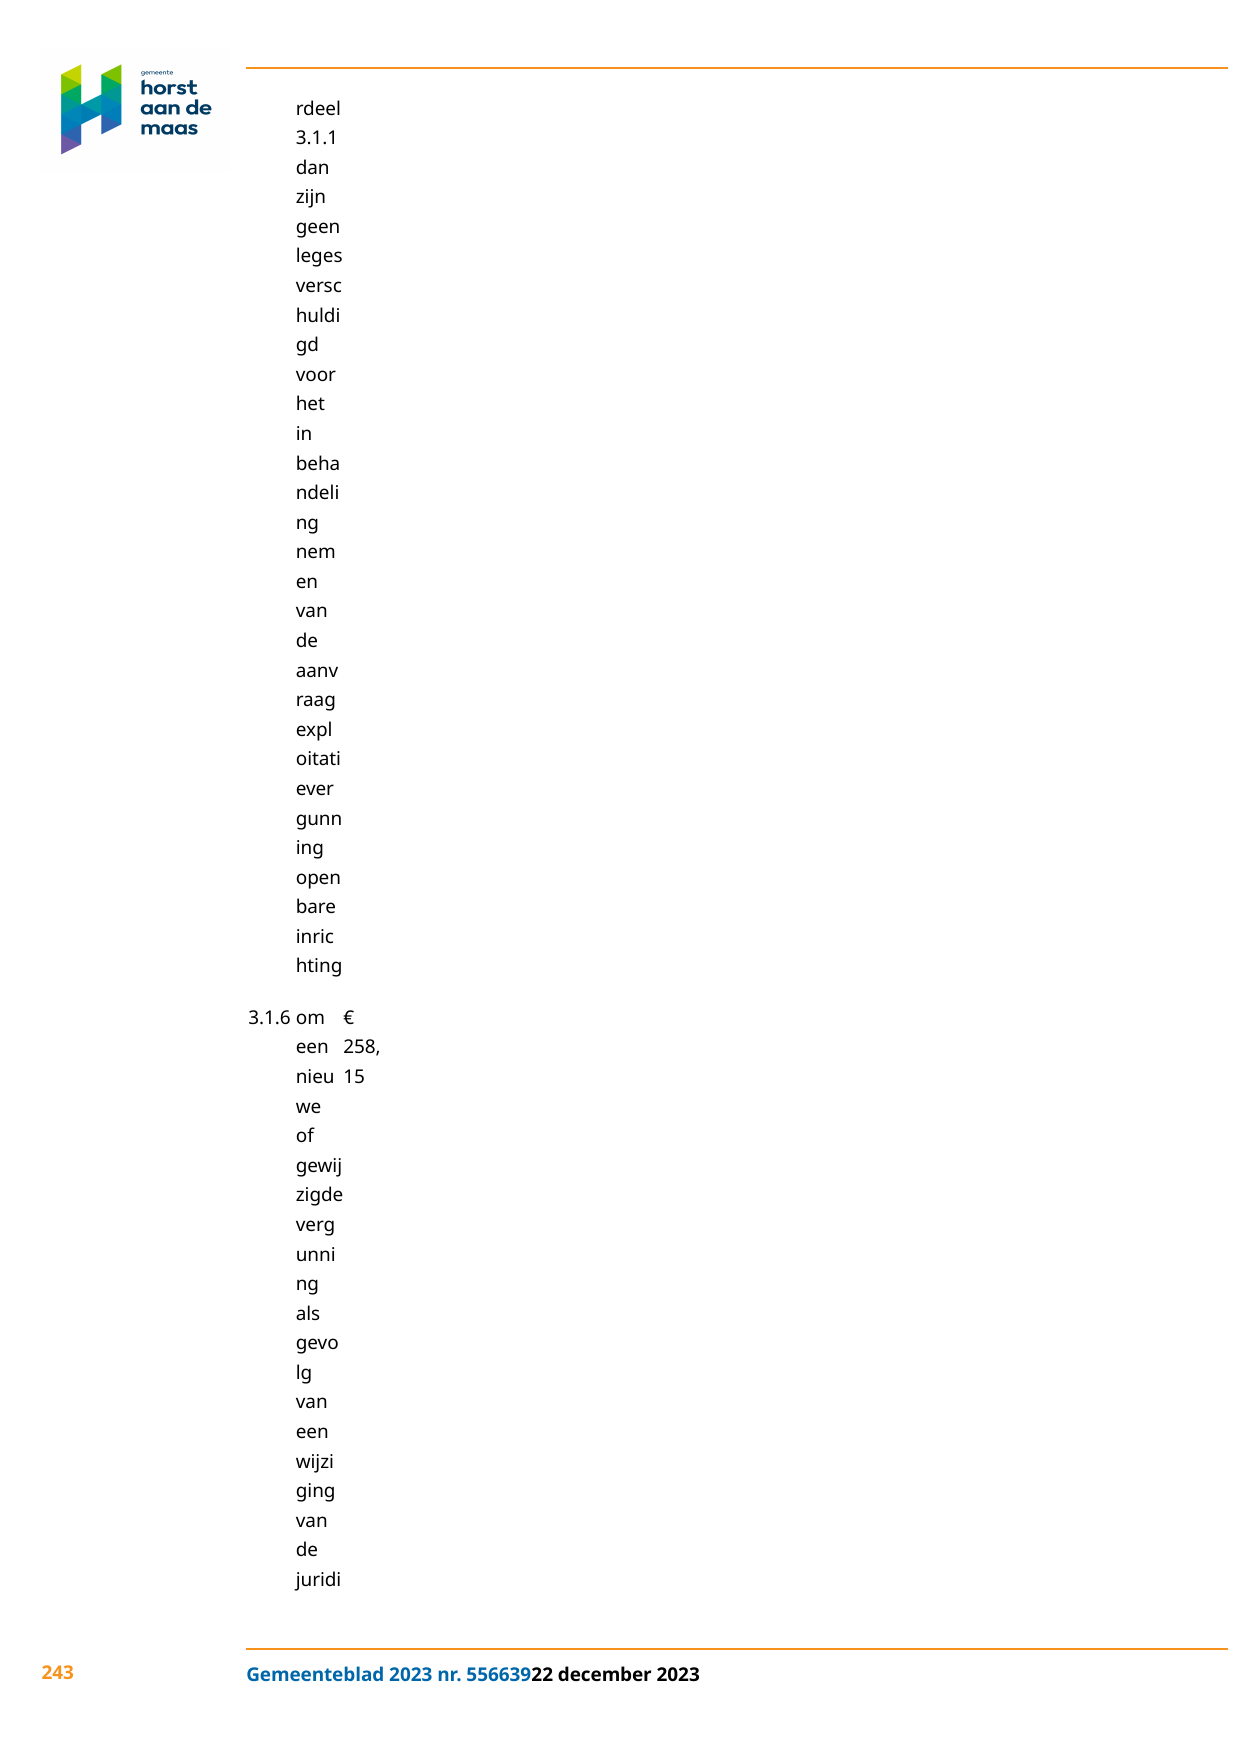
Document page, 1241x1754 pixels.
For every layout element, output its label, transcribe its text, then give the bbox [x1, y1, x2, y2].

picture [41, 47, 231, 172]
table_cell [248, 95, 296, 978]
table_cell [248, 979, 296, 1004]
table_cell [343, 95, 391, 978]
table_cell [296, 979, 343, 1004]
table_cell € 258,15 [343, 1004, 391, 1592]
table_cell [343, 979, 391, 1004]
table_cell rdeel 3.1.1 dan zijn geen leges verschuldigd voor het in behandeling nemen van de aanvraag exploitatievergunning openbare inrichting [296, 95, 343, 978]
table_cell 3.1.6 [248, 1004, 296, 1592]
table_cell om een nieuwe of gewijzigde vergunning als gevolg van een wijziging van de juridi [296, 1004, 343, 1592]
